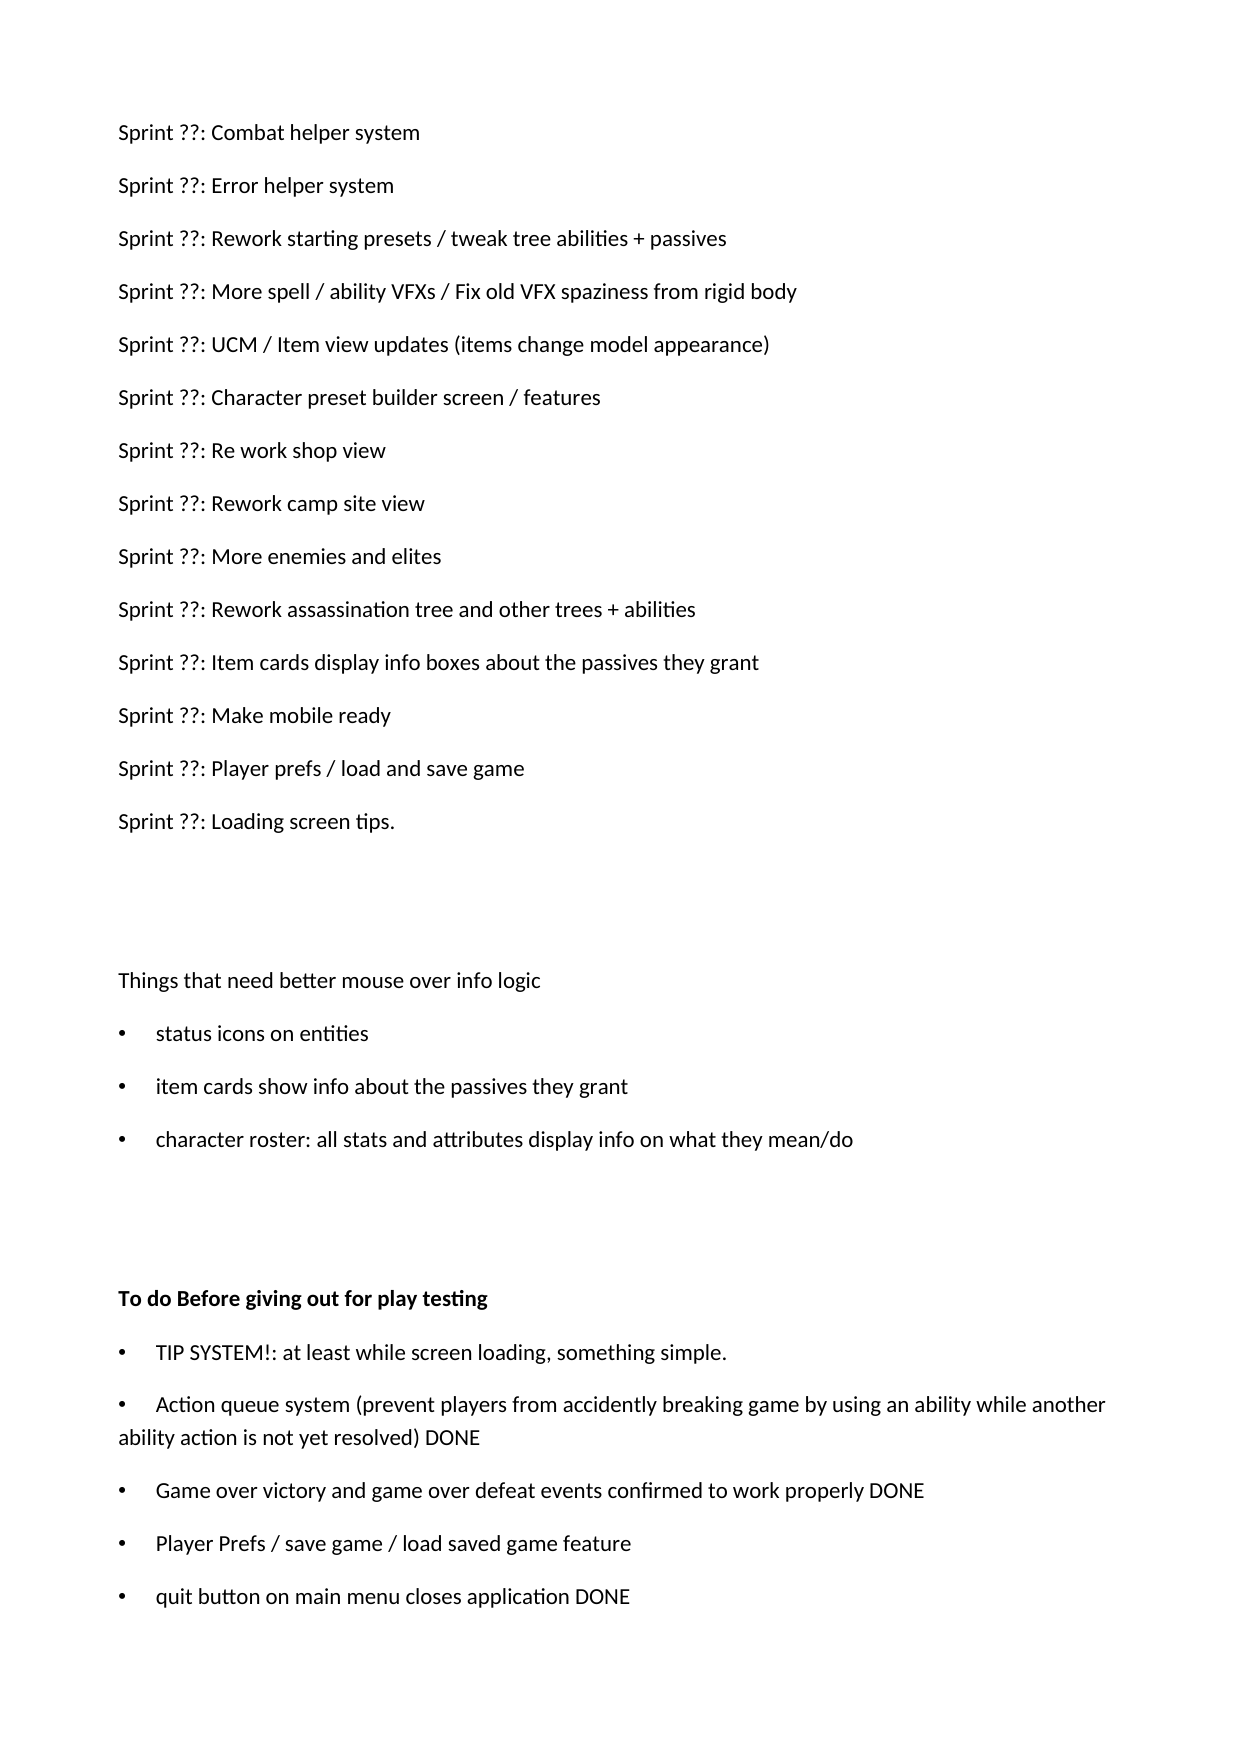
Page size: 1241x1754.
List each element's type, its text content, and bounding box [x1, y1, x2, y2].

text Sprint ??: Error helper system [118, 171, 1122, 199]
list TIP SYSTEM!: at least while screen loading, something simple. [81, 1338, 1122, 1366]
text Sprint ??: More enemies and elites [118, 542, 1122, 570]
list quit button on main menu closes application DONE [81, 1582, 1122, 1610]
text Sprint ??: Loading screen tips. [118, 807, 1122, 835]
list status icons on entities [81, 1019, 1122, 1047]
text Sprint ??: Combat helper system [118, 118, 1122, 146]
text Sprint ??: More spell / ability VFXs / Fix old VFX spaziness from rigid body [118, 277, 1122, 305]
list character roster: all stats and attributes display info on what they mean/do [81, 1126, 1122, 1153]
list Game over victory and game over defeat events confirmed to work properly DONE [81, 1476, 1122, 1504]
text Sprint ??: UCM / Item view updates (items change model appearance) [118, 330, 1122, 358]
text To do Before giving out for play testing [118, 1284, 1122, 1313]
text Sprint ??: Re work shop view [118, 436, 1122, 464]
text Things that need better mouse over info logic [118, 966, 1122, 994]
text Sprint ??: Character preset builder screen / features [118, 383, 1122, 411]
text Sprint ??: Rework starting presets / tweak tree abilities + passives [118, 224, 1122, 252]
list item cards show info about the passives they grant [81, 1072, 1122, 1101]
text Sprint ??: Player prefs / load and save game [118, 754, 1122, 782]
text Sprint ??: Item cards display info boxes about the passives they grant [118, 648, 1122, 676]
text Sprint ??: Rework camp site view [118, 489, 1122, 517]
list Player Prefs / save game / load saved game feature [81, 1529, 1122, 1557]
list Action queue system (prevent players from accidently breaking game by using an ability while another ability action is not yet resolved) DONE [81, 1391, 1122, 1451]
text Sprint ??: Make mobile ready [118, 701, 1122, 729]
text Sprint ??: Rework assassination tree and other trees + abilities [118, 595, 1122, 623]
